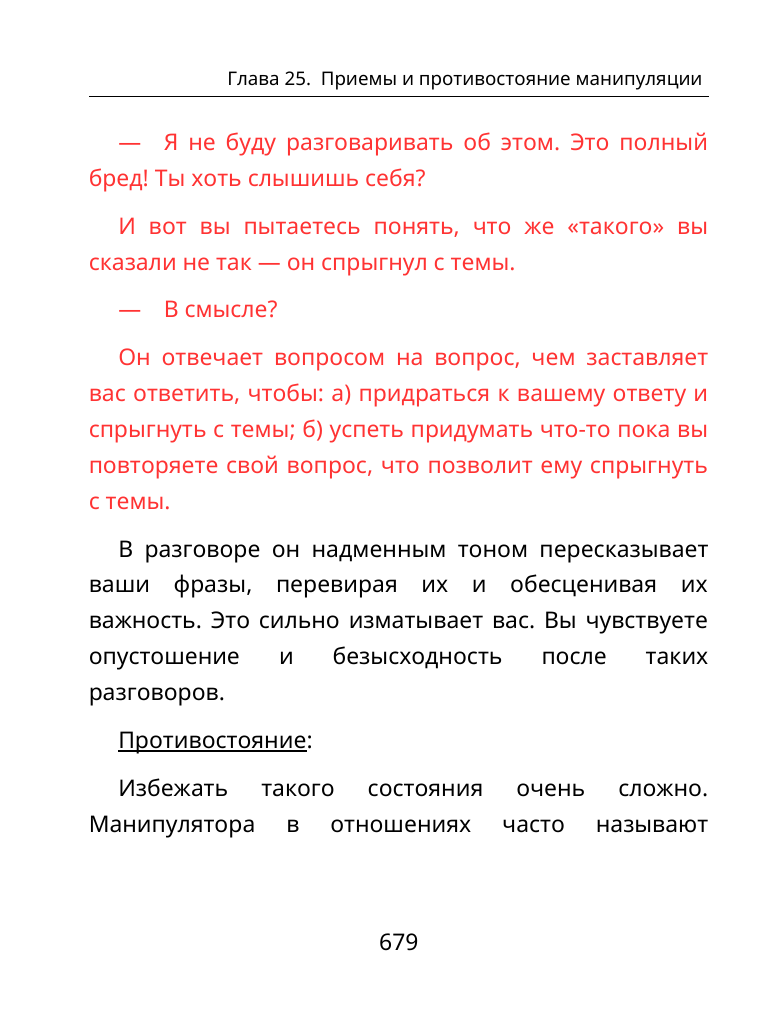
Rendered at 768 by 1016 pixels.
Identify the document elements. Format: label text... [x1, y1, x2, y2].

text В разговоре он надменным тоном пересказывает ваши фразы, перевирая их и обесценивая их важность. Это сильно изматывает вас. Вы чувствуете опустошение и безысходность после таких разговоров. [88, 532, 709, 707]
text Он отвечает вопросом на вопрос, чем заставляет вас ответить, чтобы: а) придраться к вашему ответу и спрыгнуть с темы; б) успеть придумать что-то пока вы повторяете свой вопрос, что позволит ему спрыгнуть с темы. [88, 341, 709, 516]
list Я не буду разговаривать об этом. Это полный бред! Ты хоть слышишь себя? [88, 126, 709, 193]
text И вот вы пытаетесь понять, что же «такого» вы сказали не так — он спрыгнул с темы. [88, 210, 709, 277]
list В смысле? [88, 293, 709, 324]
text Противостояние: [88, 724, 709, 755]
text Избежать такого состояния очень сложно. Манипулятора в отношениях часто называют [88, 772, 709, 839]
